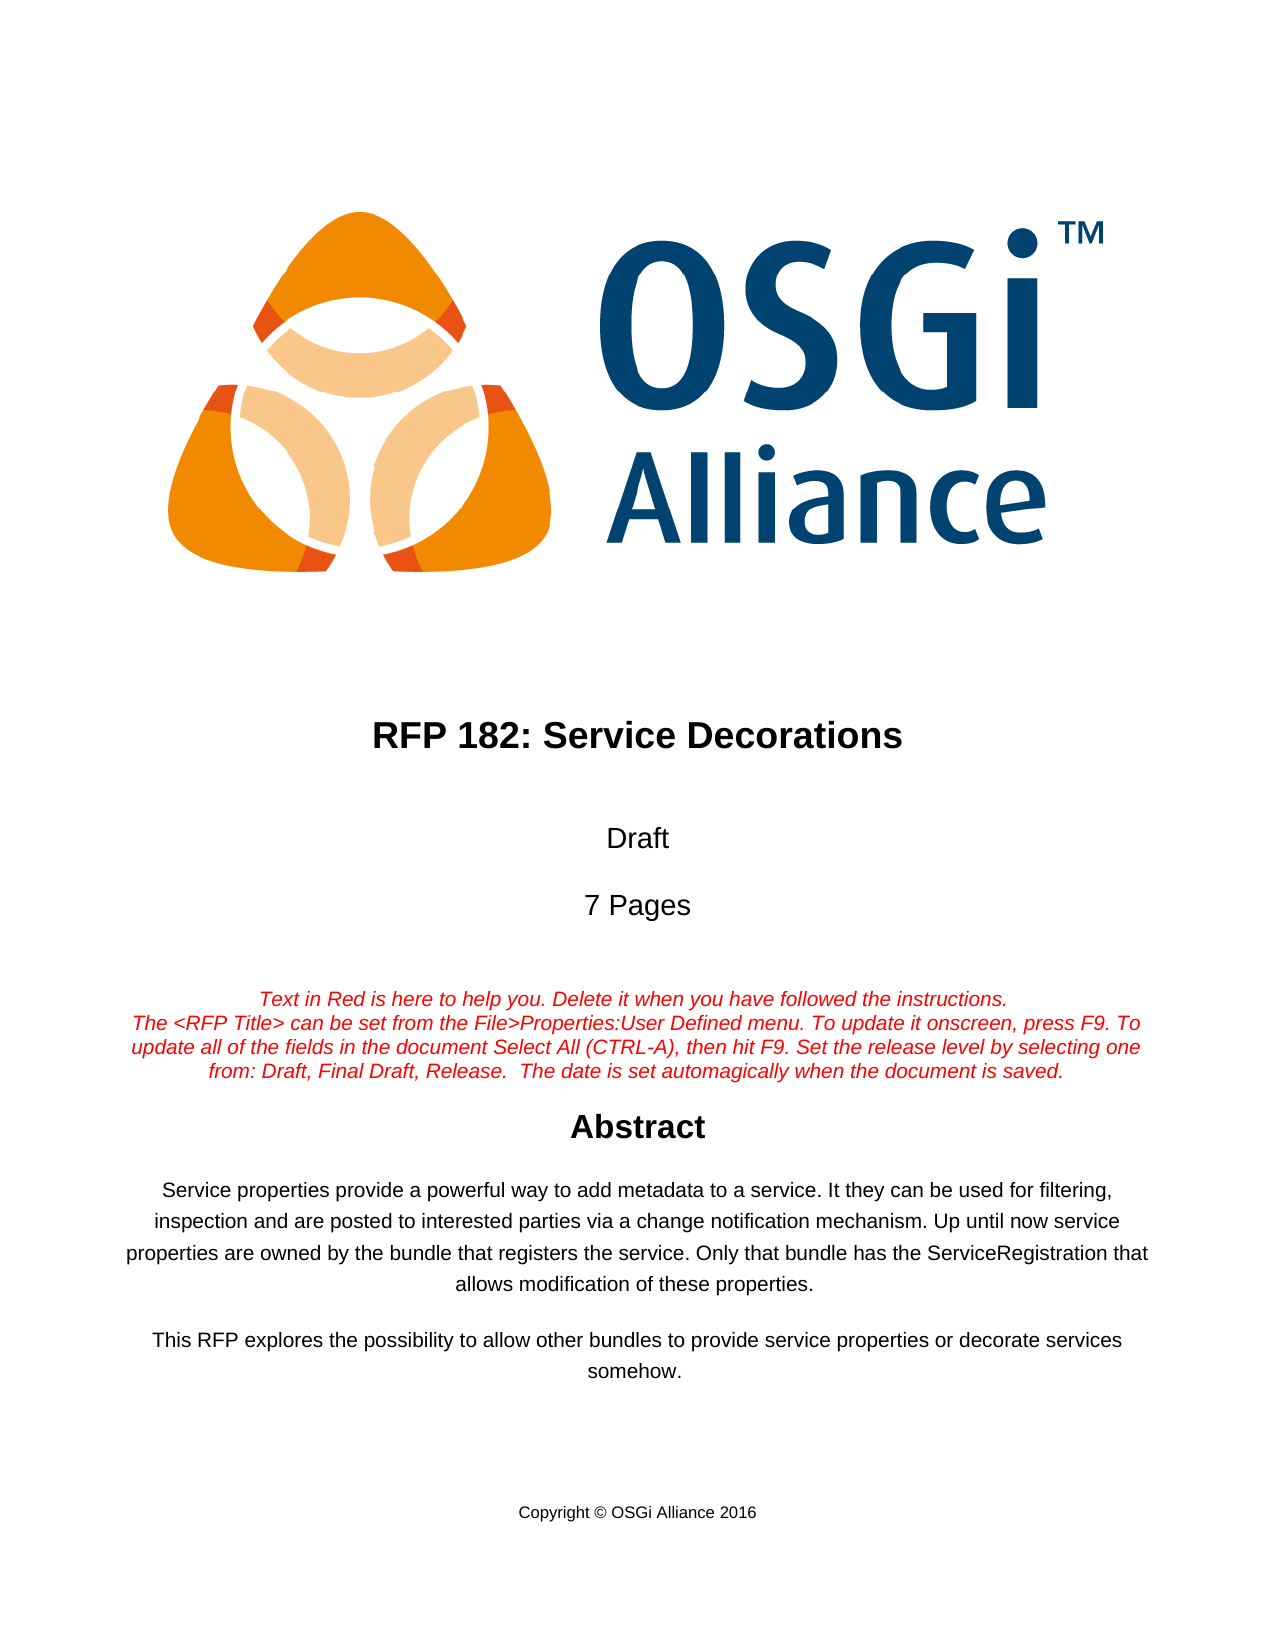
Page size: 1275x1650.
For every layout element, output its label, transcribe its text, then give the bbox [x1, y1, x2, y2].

text This RFP explores the possibility to allow other bundles to provide service properties or decorate services somehow. [112, 1321, 1162, 1383]
picture [112, 158, 1163, 626]
text Service properties provide a powerful way to add metadata to a service. It they can be used for filtering, inspection and are posted to interested parties via a change notification mechanism. Up until now service properties are owned by the bundle that registers the service. Only that bundle has the ServiceRegistration that allows modification of these properties. [112, 1171, 1162, 1296]
title Text in Red is here to help you. Delete it when you have followed the instructions. The <RFP Title> can be set from the File>Properties:User Defined menu. To update it onscreen, press F9. To update all of the fields in the document Select All (CTRL-A), then hit F9. Set the release level by selecting one from: Draft, Final Draft, Release. The date is set automagically when the document is saved. [112, 987, 1162, 1082]
title Draft 7 Pages [112, 821, 1162, 922]
title RFP 182: Service Decorations [112, 714, 1162, 757]
text Abstract [112, 1107, 1162, 1146]
